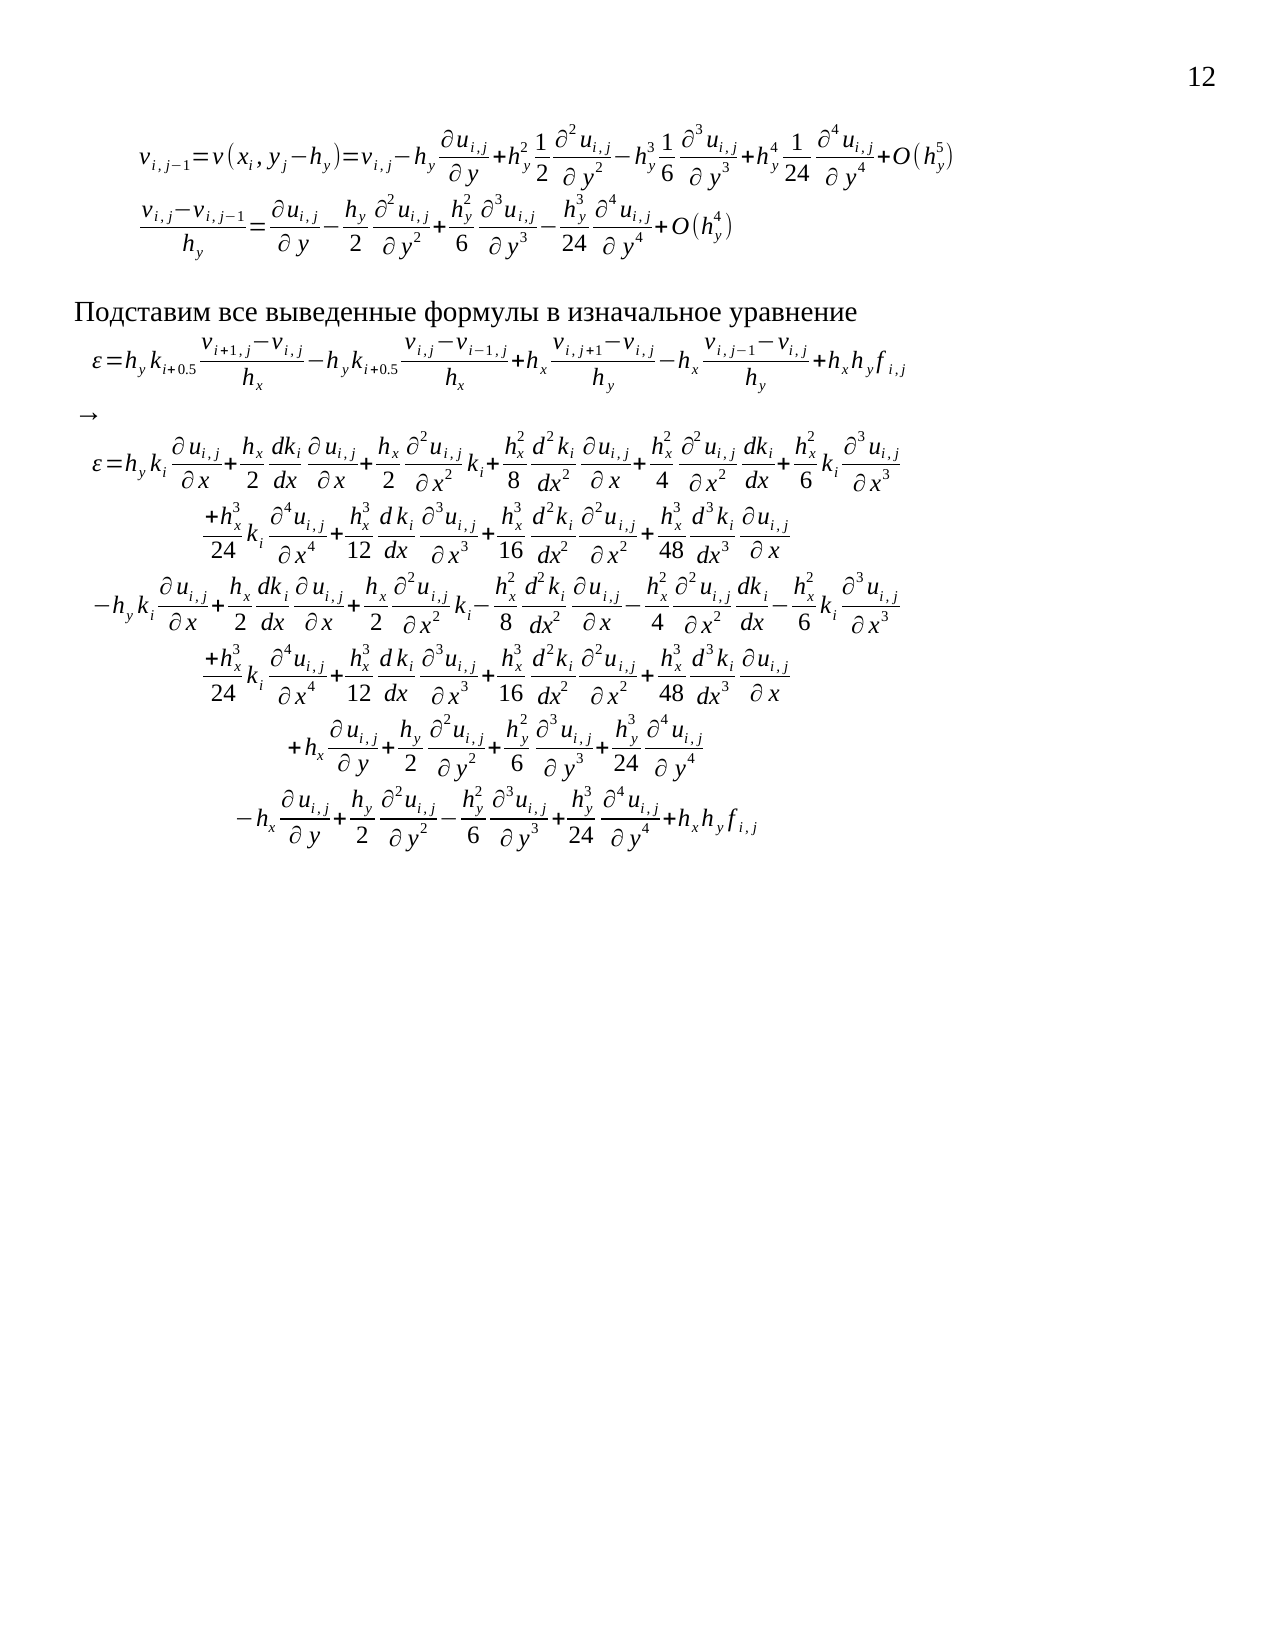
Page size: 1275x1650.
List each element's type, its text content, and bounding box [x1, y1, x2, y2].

text Подставим все выведенные формулы в изначальное уравнение [74, 294, 1137, 328]
text → [74, 394, 1137, 428]
